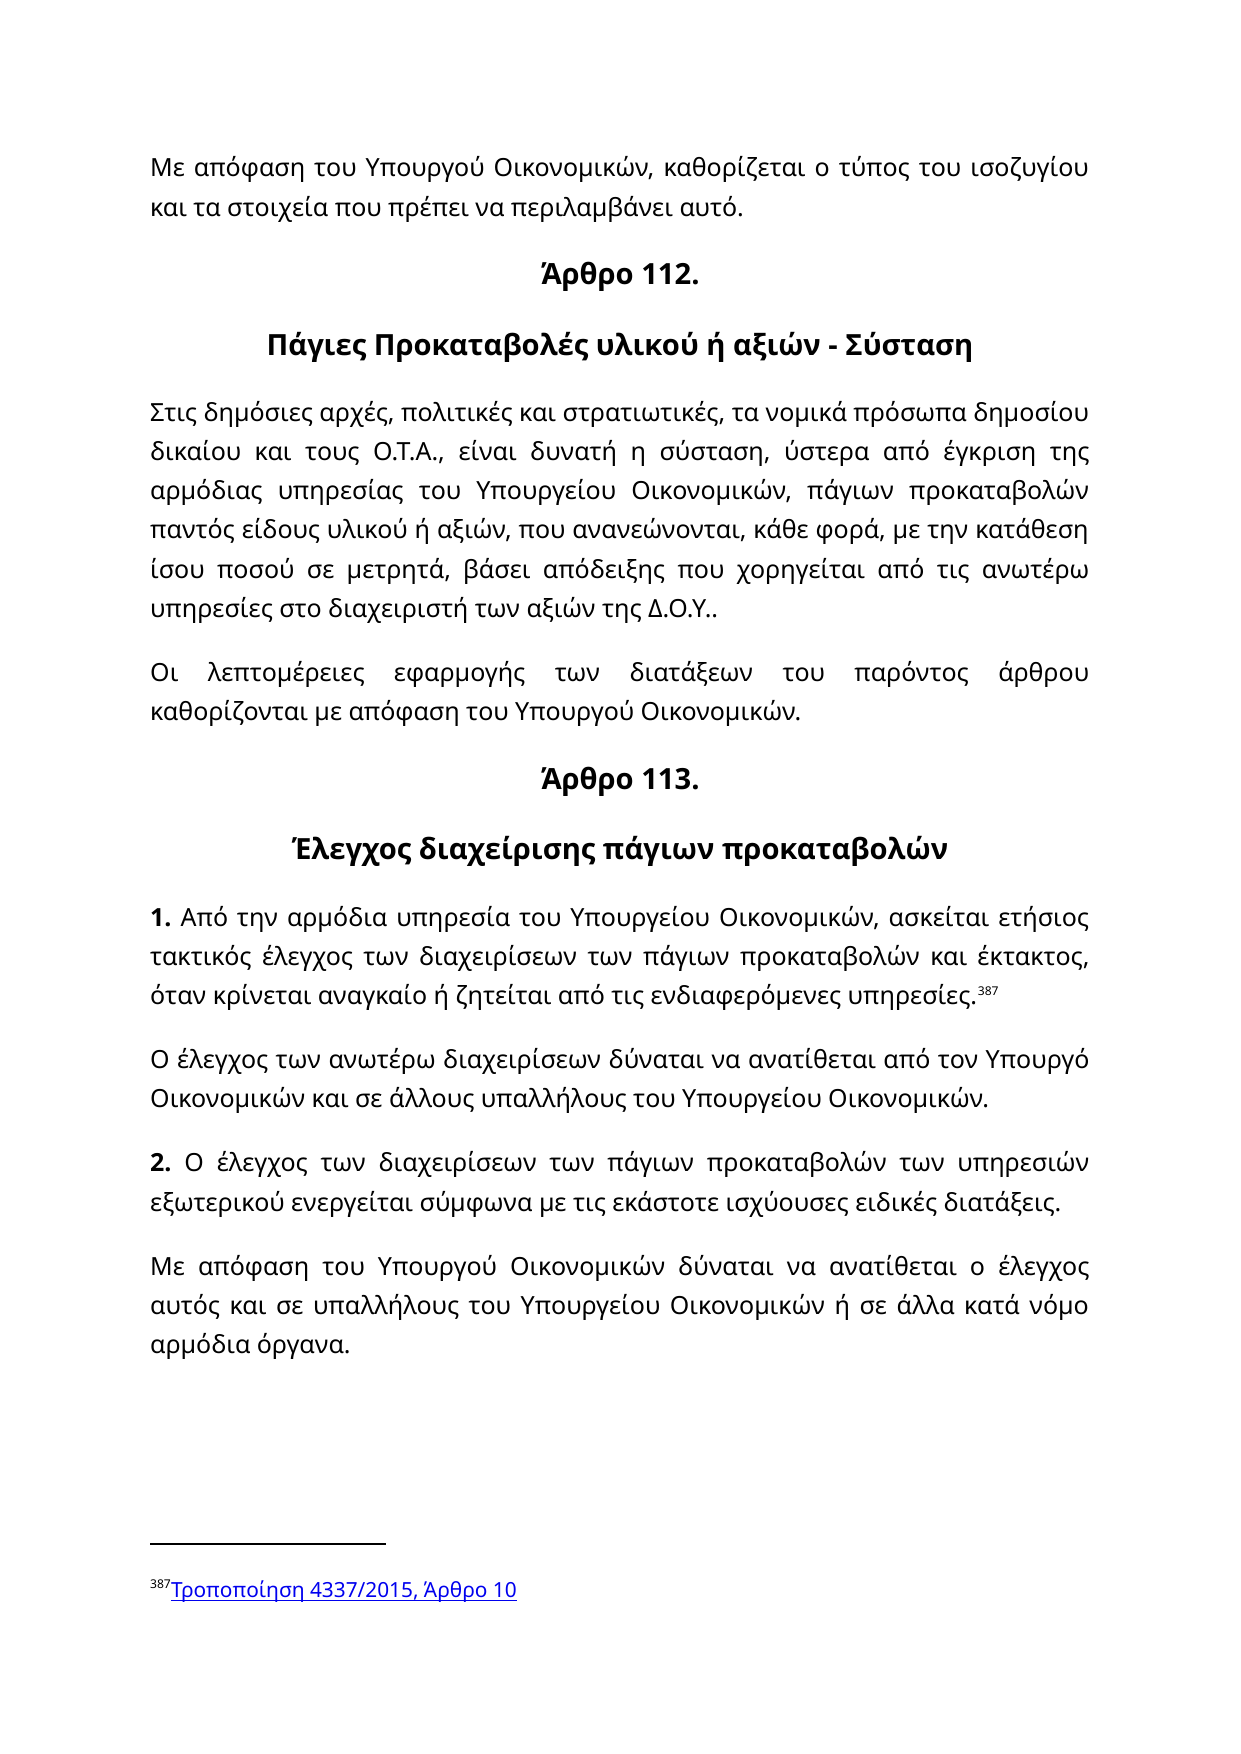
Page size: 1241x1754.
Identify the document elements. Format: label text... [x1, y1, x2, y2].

subtitle Άρθρο 112. [150, 253, 1090, 293]
subtitle Πάγιες Προκαταβολές υλικού ή αξιών - Σύσταση [150, 324, 1090, 364]
text Με απόφαση του Υπουργού Οικονομικών δύναται να ανατίθεται ο έλεγχος αυτός και σε υπαλλήλους του Υπουργείου Οικονομικών ή σε άλλα κατά νόμο αρμόδια όργανα. [150, 1248, 1090, 1361]
text Με απόφαση του Υπουργού Οικονομικών, καθορίζεται ο τύπος του ισοζυγίου και τα στοιχεία που πρέπει να περιλαμβάνει αυτό. [150, 150, 1090, 223]
subtitle Άρθρο 113. [150, 758, 1090, 798]
text 2. Ο έλεγχος των διαχειρίσεων των πάγιων προκαταβολών των υπηρεσιών εξωτερικού ενεργείται σύμφωνα με τις εκάστοτε ισχύουσες ειδικές διατάξεις. [150, 1145, 1090, 1218]
text Οι λεπτομέρειες εφαρμογής των διατάξεων του παρόντος άρθρου καθορίζονται με απόφαση του Υπουργού Οικονομικών. [150, 654, 1090, 728]
subtitle Έλεγχος διαχείρισης πάγιων προκαταβολών [150, 828, 1090, 868]
text Τροποποίηση 4337/2015, Άρθρο 10 [150, 1576, 1090, 1604]
text Ο έλεγχος των ανωτέρω διαχειρίσεων δύναται να ανατίθεται από τον Υπουργό Οικονομικών και σε άλλους υπαλλήλους του Υπουργείου Οικονομικών. [150, 1042, 1090, 1115]
text Στις δημόσιες αρχές, πολιτικές και στρατιωτικές, τα νομικά πρόσωπα δημοσίου δικαίου και τους Ο.Τ.Α., είναι δυνατή η σύσταση, ύστερα από έγκριση της αρμόδιας υπηρεσίας του Υπουργείου Οικονομικών, πάγιων προκαταβολών παντός είδους υλικού ή αξιών, που ανανεώνονται, κάθε φορά, με την κατάθεση ίσου ποσού σε μετρητά, βάσει απόδειξης που χορηγείται από τις ανωτέρω υπηρεσίες στο διαχειριστή των αξιών της Δ.Ο.Υ.. [150, 394, 1090, 624]
text 1. Από την αρμόδια υπηρεσία του Υπουργείου Οικονομικών, ασκείται ετήσιος τακτικός έλεγχος των διαχειρίσεων των πάγιων προκαταβολών και έκτακτος, όταν κρίνεται αναγκαίο ή ζητείται από τις ενδιαφερόμενες υπηρεσίες. [150, 899, 1090, 1012]
